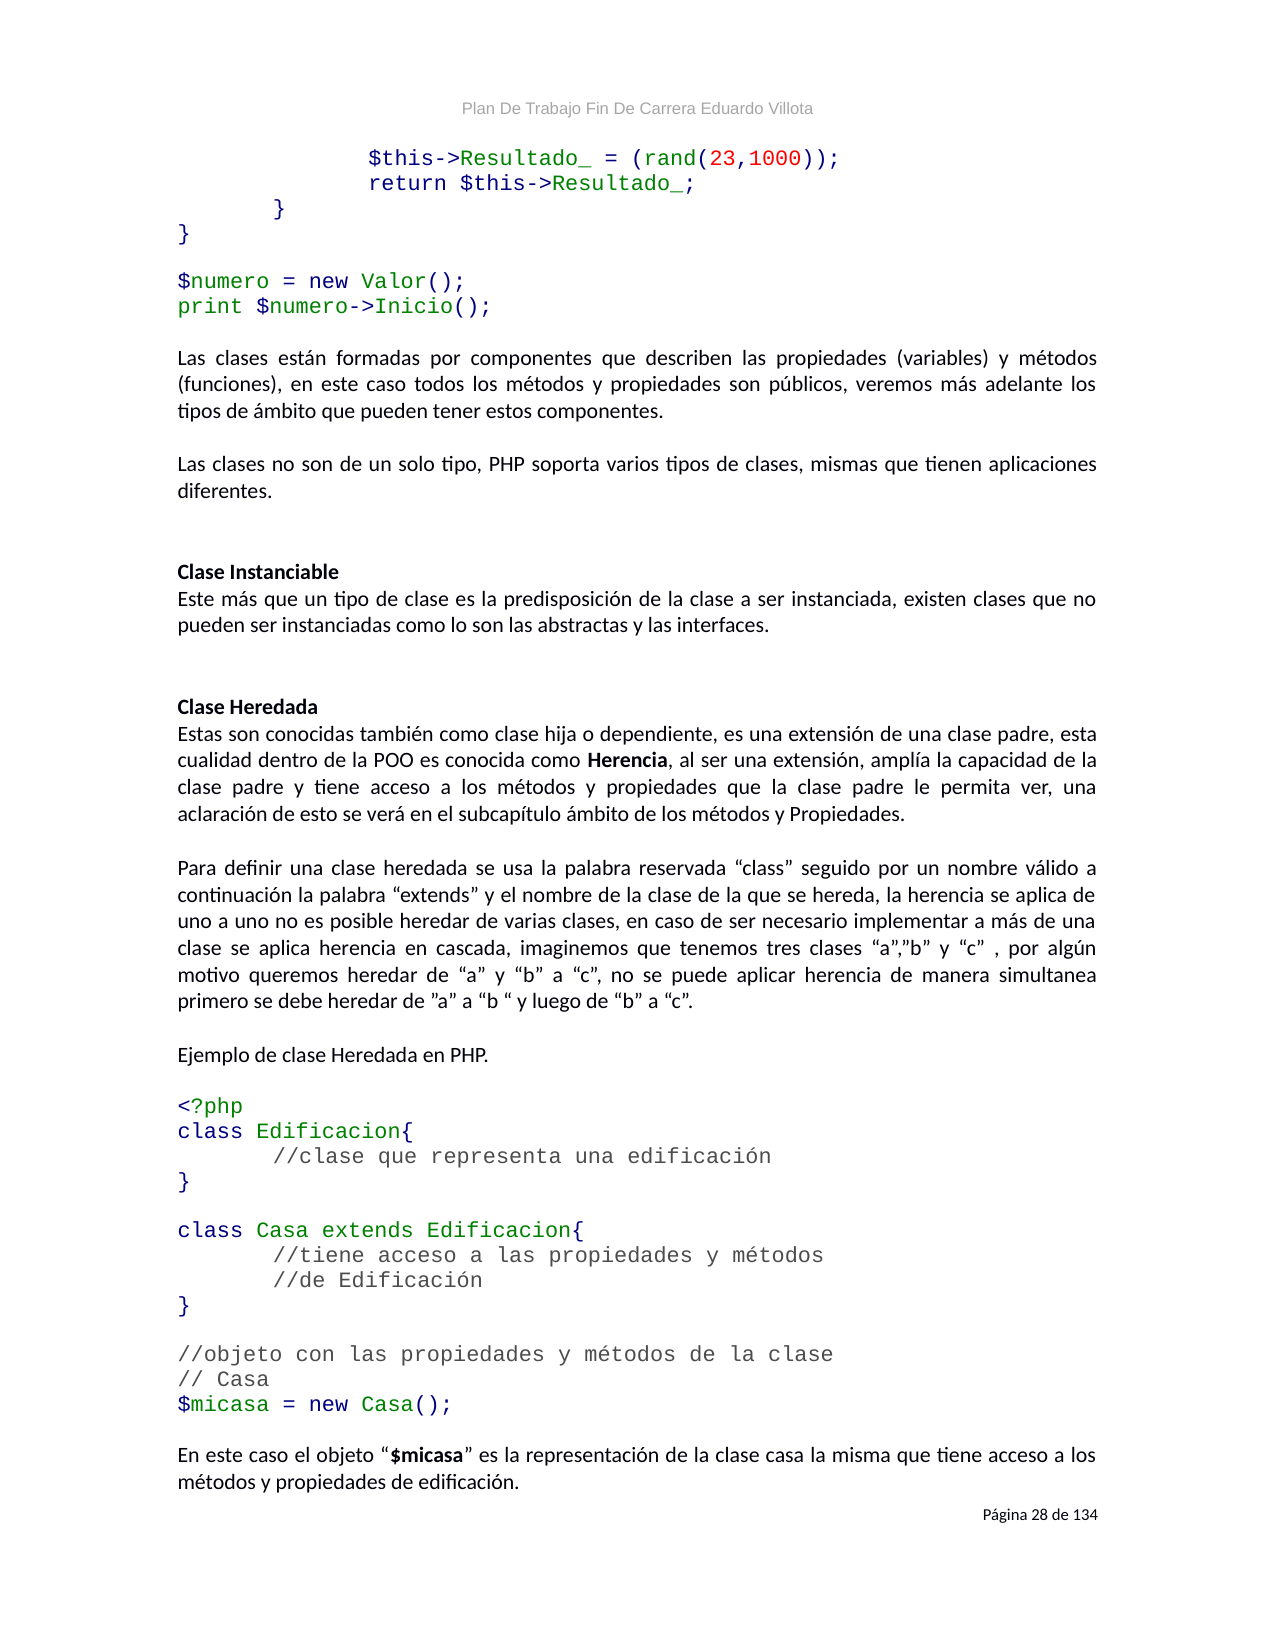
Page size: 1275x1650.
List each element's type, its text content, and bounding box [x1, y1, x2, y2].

text <?php [177, 1096, 1098, 1121]
text Este más que un tipo de clase es la predisposición de la clase a ser instanciada, existen clases que no pueden ser instanciadas como lo son las abstractas y las interfaces. [177, 585, 1098, 638]
text } [177, 1294, 1098, 1319]
text En este caso el objeto “$micasa” es la representación de la clase casa la misma que tiene acceso a los métodos y propiedades de edificación. [177, 1442, 1098, 1495]
text $numero = new Valor(); [177, 270, 1098, 295]
text Clase Instanciable [177, 558, 1098, 585]
text } [177, 197, 1098, 222]
text //tiene acceso a las propiedades y métodos [177, 1244, 1098, 1269]
text Estas son conocidas también como clase hija o dependiente, es una extensión de una clase padre, esta cualidad dentro de la POO es conocida como Herencia, al ser una extensión, amplía la capacidad de la clase padre y tiene acceso a los métodos y propiedades que la clase padre le permita ver, una aclaración de esto se verá en el subcapítulo ámbito de los métodos y Propiedades. [177, 720, 1098, 826]
text //clase que representa una edificación [177, 1145, 1098, 1170]
text Las clases no son de un solo tipo, PHP soporta varios tipos de clases, mismas que tienen aplicaciones diferentes. [177, 450, 1098, 504]
text } [177, 1170, 1098, 1195]
text //de Edificación [177, 1269, 1098, 1294]
text Para definir una clase heredada se usa la palabra reservada “class” seguido por un nombre válido a continuación la palabra “extends” y el nombre de la clase de la que se hereda, la herencia se aplica de uno a uno no es posible heredar de varias clases, en caso de ser necesario implementar a más de una clase se aplica herencia en cascada, imaginemos que tenemos tres clases “a”,”b” y “c” , por algún motivo queremos heredar de “a” y “b” a “c”, no se puede aplicar herencia de manera simultanea primero se debe heredar de ”a” a “b “ y luego de “b” a “c”. [177, 854, 1098, 1014]
text } [177, 222, 1098, 247]
text $micasa = new Casa(); [177, 1393, 1098, 1418]
text class Casa extends Edificacion{ [177, 1220, 1098, 1244]
text return $this->Resultado_; [177, 172, 1098, 197]
text print $numero->Inicio(); [177, 295, 1098, 320]
text Las clases están formadas por componentes que describen las propiedades (variables) y métodos (funciones), en este caso todos los métodos y propiedades son públicos, veremos más adelante los tipos de ámbito que pueden tener estos componentes. [177, 344, 1098, 424]
text // Casa [177, 1368, 1098, 1393]
text Ejemplo de clase Heredada en PHP. [177, 1041, 1098, 1068]
text //objeto con las propiedades y métodos de la clase [177, 1344, 1098, 1368]
text $this->Resultado_ = (rand(23,1000)); [177, 148, 1098, 172]
text class Edificacion{ [177, 1121, 1098, 1145]
text Clase Heredada [177, 693, 1098, 720]
